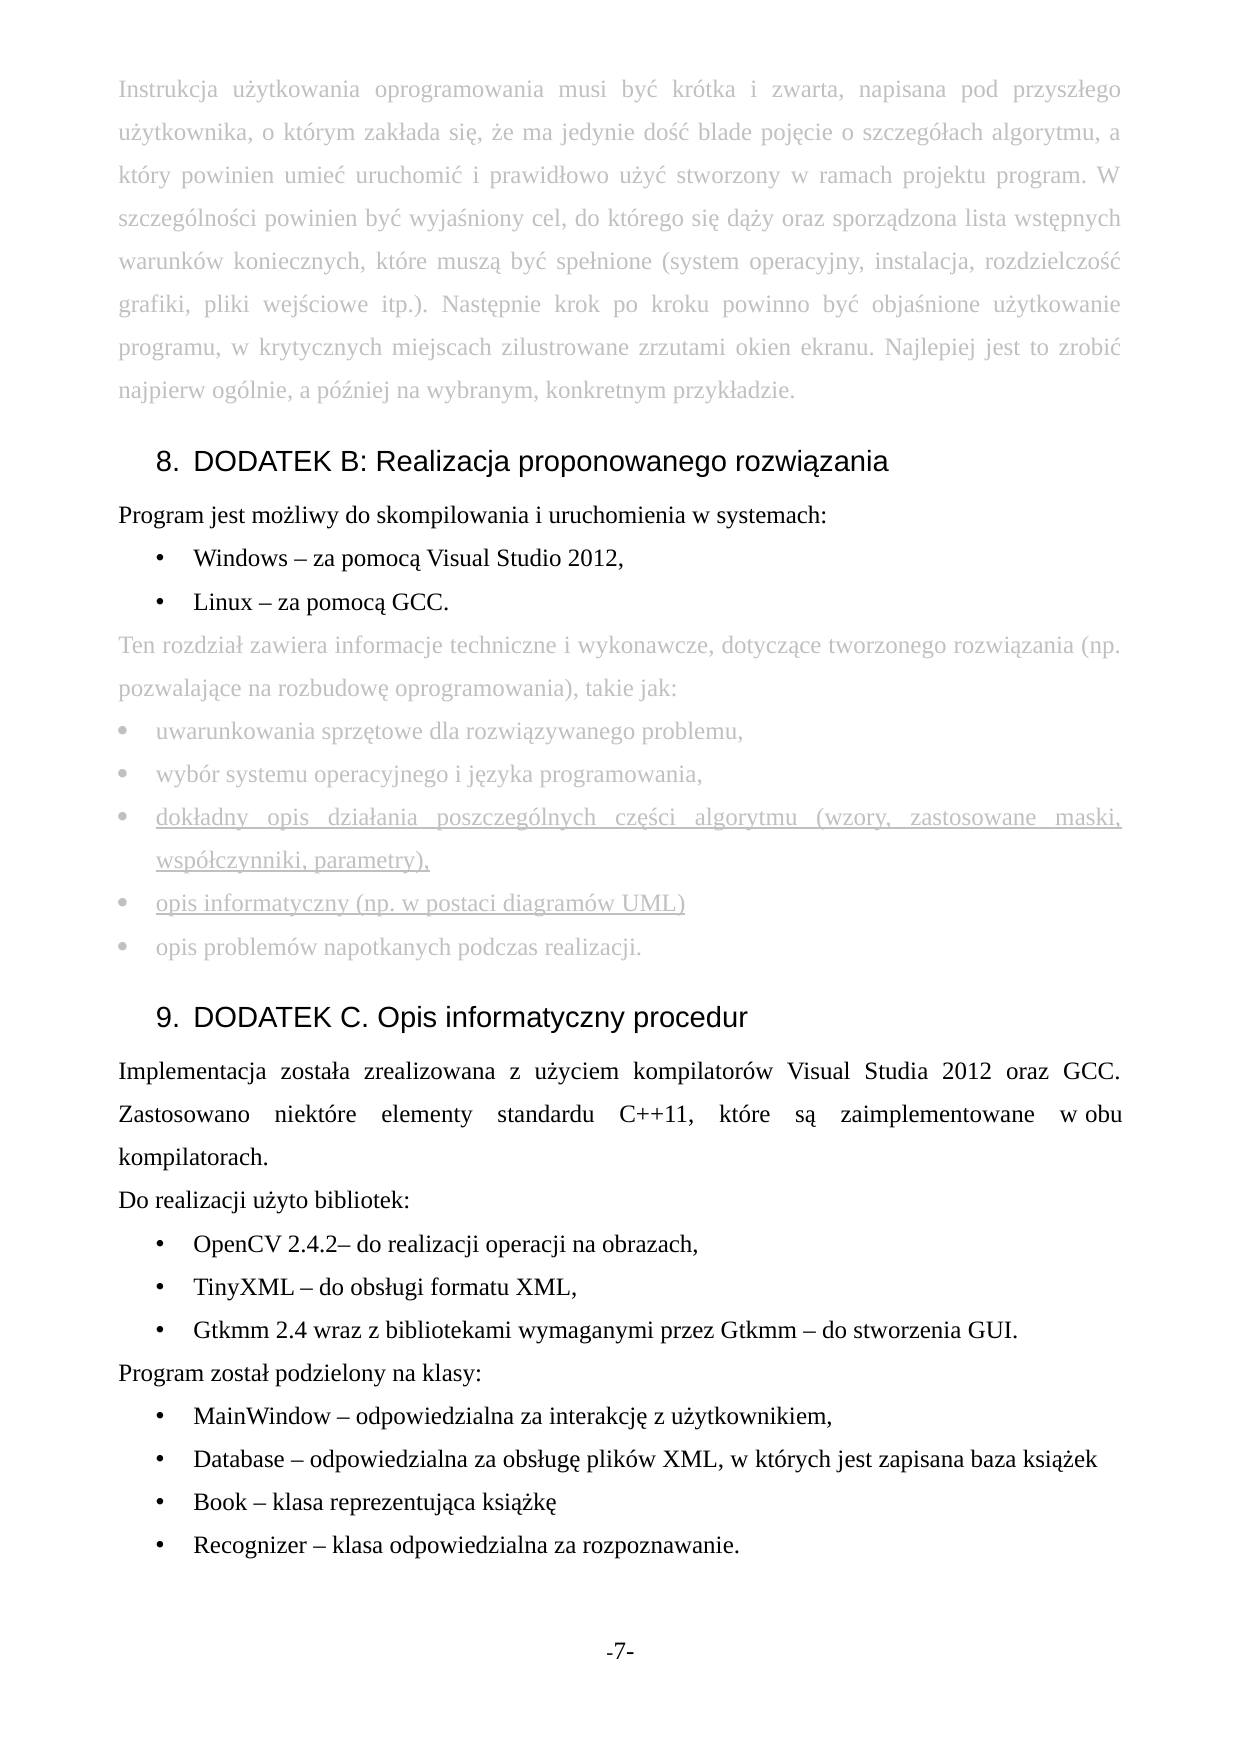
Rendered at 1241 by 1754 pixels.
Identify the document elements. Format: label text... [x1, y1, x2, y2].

list Book – klasa reprezentująca książkę [156, 1487, 1122, 1516]
list Linux – za pomocą GCC. [156, 587, 1122, 615]
list Gtkmm 2.4 wraz z bibliotekami wymaganymi przez Gtkmm – do stworzenia GUI. [156, 1315, 1122, 1344]
list wybór systemu operacyjnego i języka programowania, [118, 759, 1122, 788]
list Recognizer – klasa odpowiedzialna za rozpoznawanie. [156, 1531, 1122, 1559]
list Windows – za pomocą Visual Studio 2012, [156, 543, 1122, 572]
list opis informatyczny (np. w postaci diagramów UML) [118, 888, 1122, 917]
text Ten rozdział zawiera informacje techniczne i wykonawcze, dotyczące tworzonego rozwiązania (np. pozwalające na rozbudowę oprogramowania), takie jak: [118, 630, 1122, 702]
list TinyXML – do obsługi formatu XML, [156, 1272, 1122, 1301]
text Implementacja została zrealizowana z użyciem kompilatorów Visual Studia 2012 oraz GCC. Zastosowano niektóre elementy standardu C++11, które są zaimplementowane w obu kompilatorach. [118, 1056, 1122, 1171]
text Program został podzielony na klasy: [118, 1358, 1122, 1387]
subtitle DODATEK B: Realizacja proponowanego rozwiązania [156, 444, 1122, 477]
text Do realizacji użyto bibliotek: [118, 1186, 1122, 1214]
list OpenCV 2.4.2– do realizacji operacji na obrazach, [156, 1229, 1122, 1257]
list opis problemów napotkanych podczas realizacji. [118, 932, 1122, 960]
list Database – odpowiedzialna za obsługę plików XML, w których jest zapisana baza książek [156, 1444, 1122, 1473]
subtitle DODATEK C. Opis informatyczny procedur [156, 1000, 1122, 1033]
list MainWindow – odpowiedzialna za interakcję z użytkownikiem, [156, 1401, 1122, 1430]
text Program jest możliwy do skompilowania i uruchomienia w systemach: [118, 500, 1122, 529]
text Instrukcja użytkowania oprogramowania musi być krótka i zwarta, napisana pod przyszłego użytkownika, o którym zakłada się, że ma jedynie dość blade pojęcie o szczegółach algorytmu, a który powinien umieć uruchomić i prawidłowo użyć stworzony w ramach projektu program. W szczególności powinien być wyjaśniony cel, do którego się dąży oraz sporządzona lista wstępnych warunków koniecznych, które muszą być spełnione (system operacyjny, instalacja, rozdzielczość grafiki, pliki wejściowe itp.). Następnie krok po kroku powinno być objaśnione użytkowanie programu, w krytycznych miejscach zilustrowane zrzutami okien ekranu. Najlepiej jest to zrobić najpierw ogólnie, a później na wybranym, konkretnym przykładzie. [118, 74, 1122, 404]
list uwarunkowania sprzętowe dla rozwiązywanego problemu, [118, 716, 1122, 745]
list dokładny opis działania poszczególnych części algorytmu (wzory, zastosowane maski, współczynniki, parametry), [118, 802, 1122, 874]
